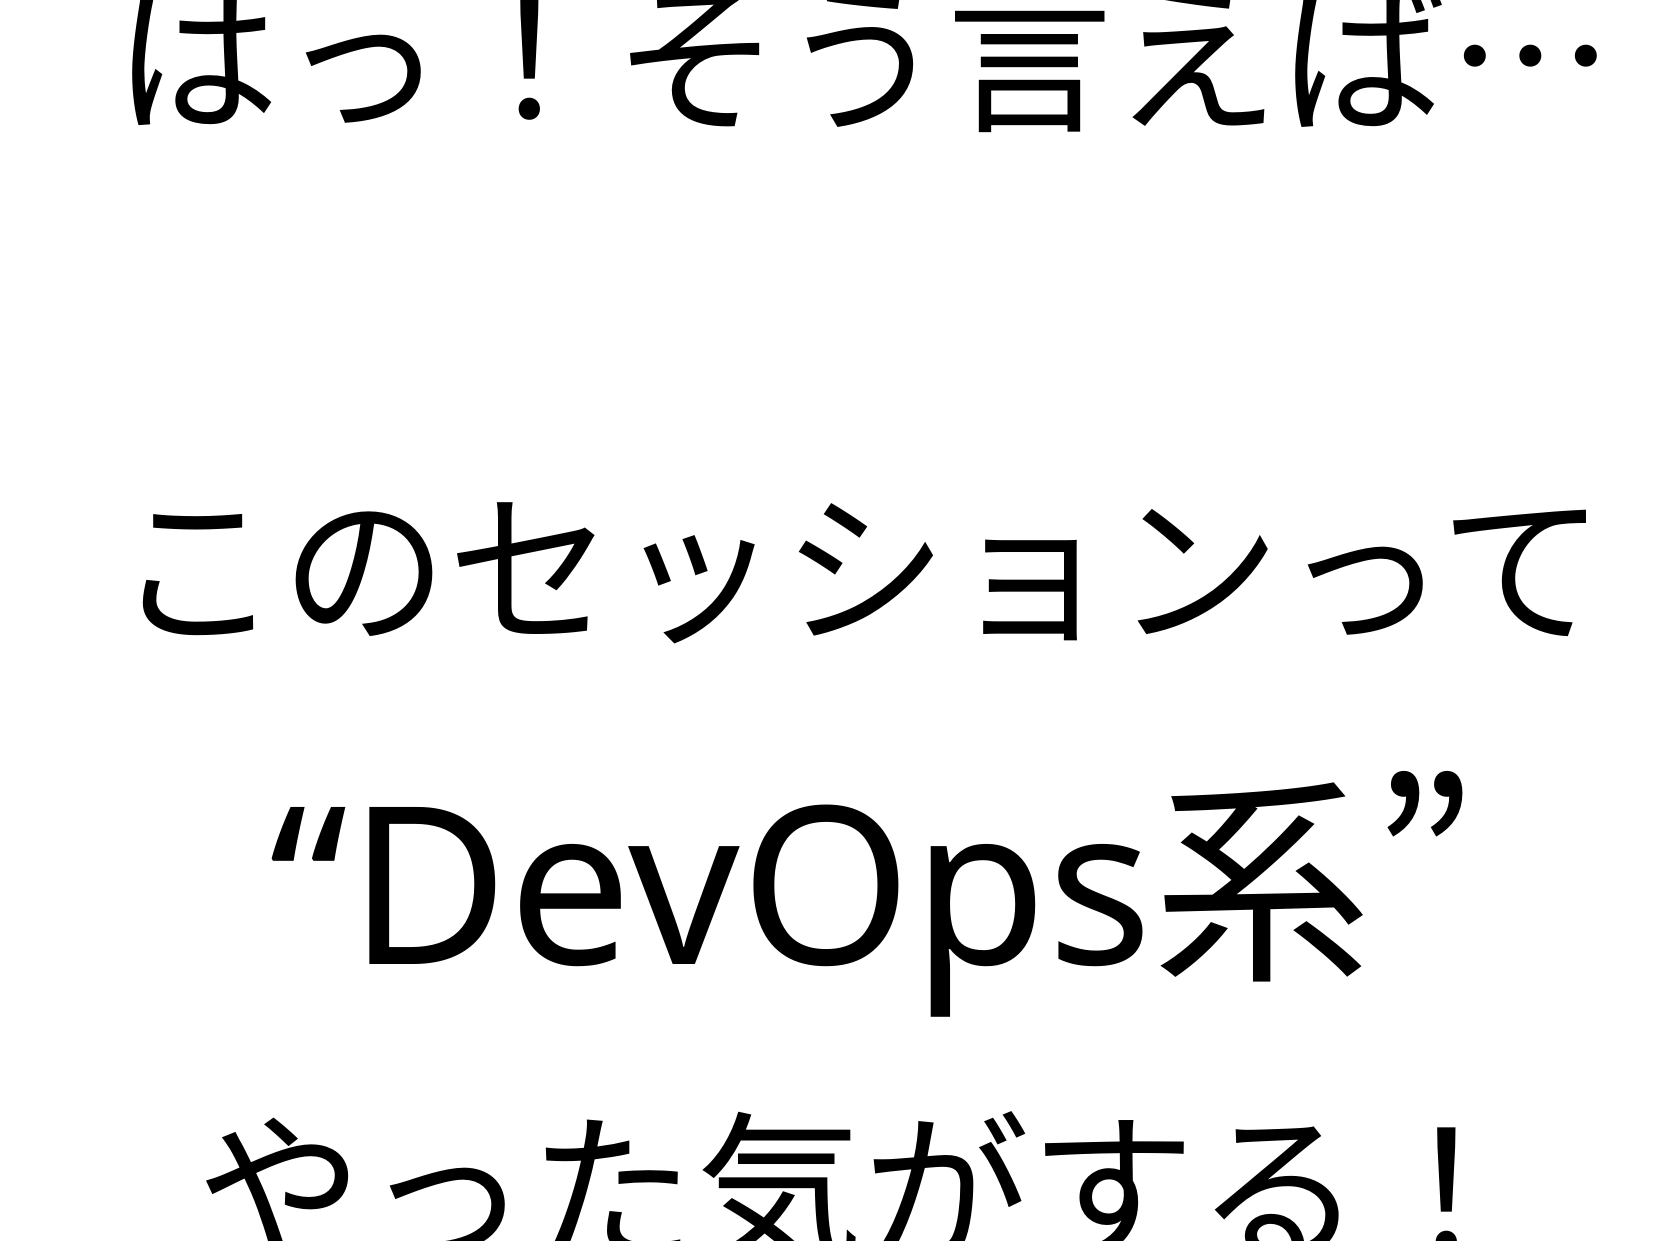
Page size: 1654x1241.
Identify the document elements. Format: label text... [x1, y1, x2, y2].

list はっ！そう言えば… このセッションって “DevOps系” やった気がする！ [6, 0, 1644, 1226]
